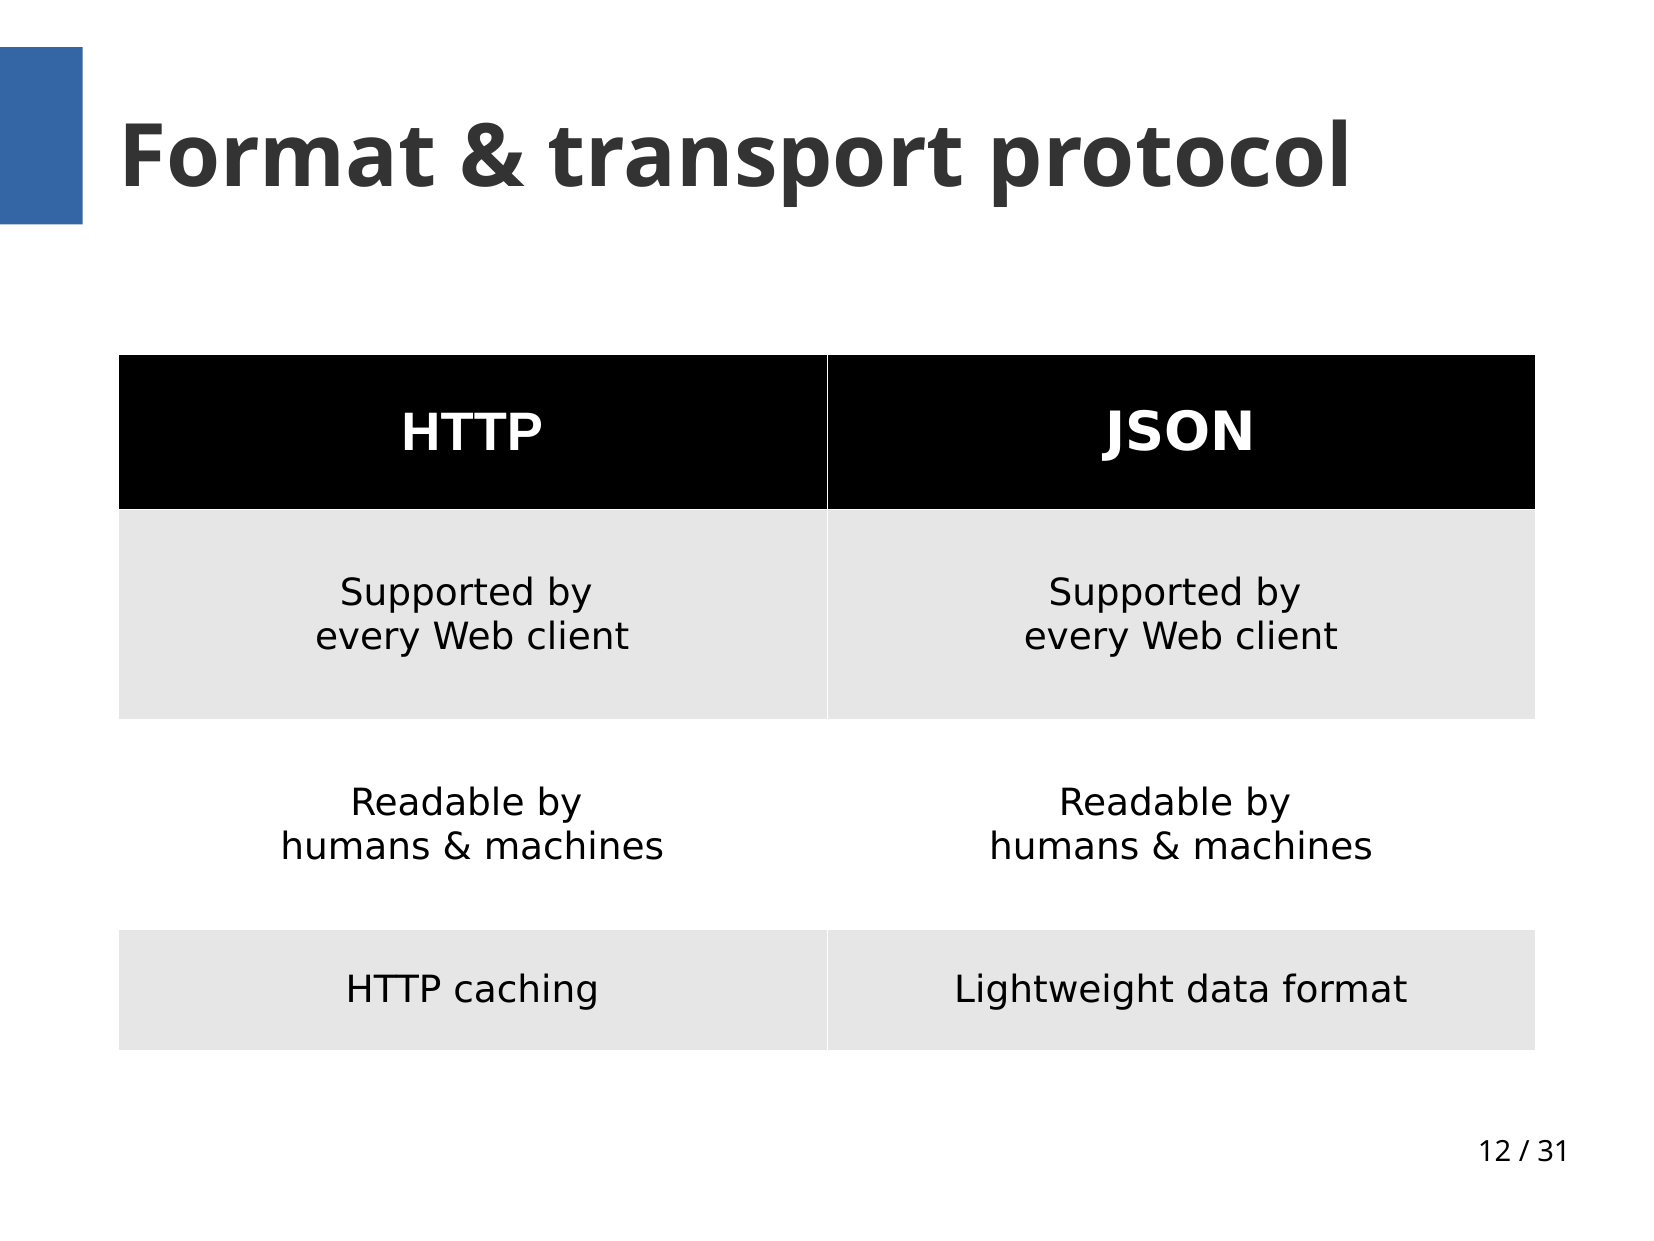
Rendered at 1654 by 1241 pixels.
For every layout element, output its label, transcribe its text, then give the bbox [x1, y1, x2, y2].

title Format & transport protocol [118, 49, 1571, 257]
table_cell Readable by humans & machines [119, 720, 827, 929]
table_cell Readable by humans & machines [828, 720, 1535, 929]
table_cell Supported by every Web client [828, 510, 1535, 719]
table_cell Lightweight data format [828, 930, 1535, 1050]
table_cell Supported by every Web client [119, 510, 827, 719]
table_header JSON [828, 355, 1535, 509]
table_header HTTP [119, 355, 827, 509]
table_cell HTTP caching [119, 930, 827, 1050]
